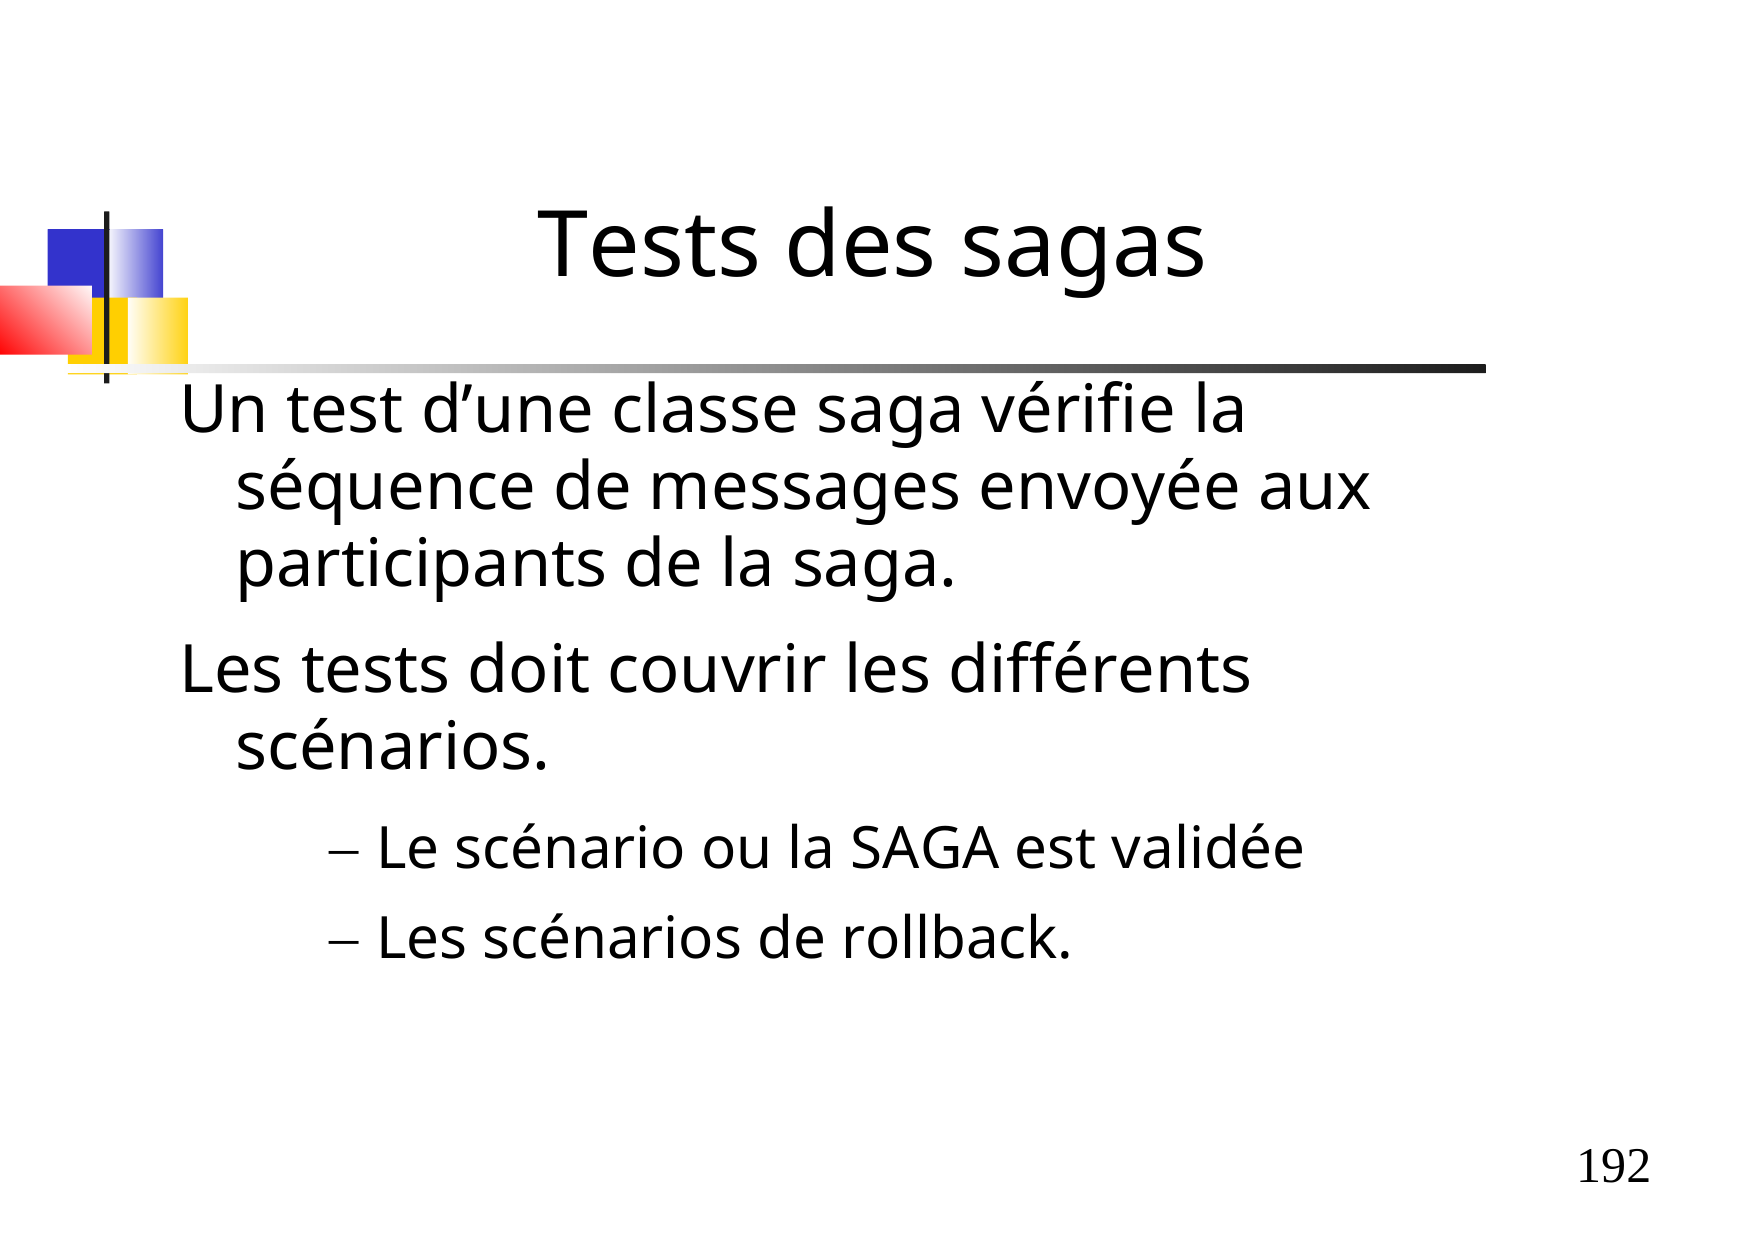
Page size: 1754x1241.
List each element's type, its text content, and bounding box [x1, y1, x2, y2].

list Un test d’une classe saga vérifie la séquence de messages envoyée aux participants de la saga. Les tests doit couvrir les différents scénarios. Le scénario ou la SAGA est validée Les scénarios de rollback. [179, 371, 1567, 1091]
title Tests des sagas [179, 139, 1567, 351]
